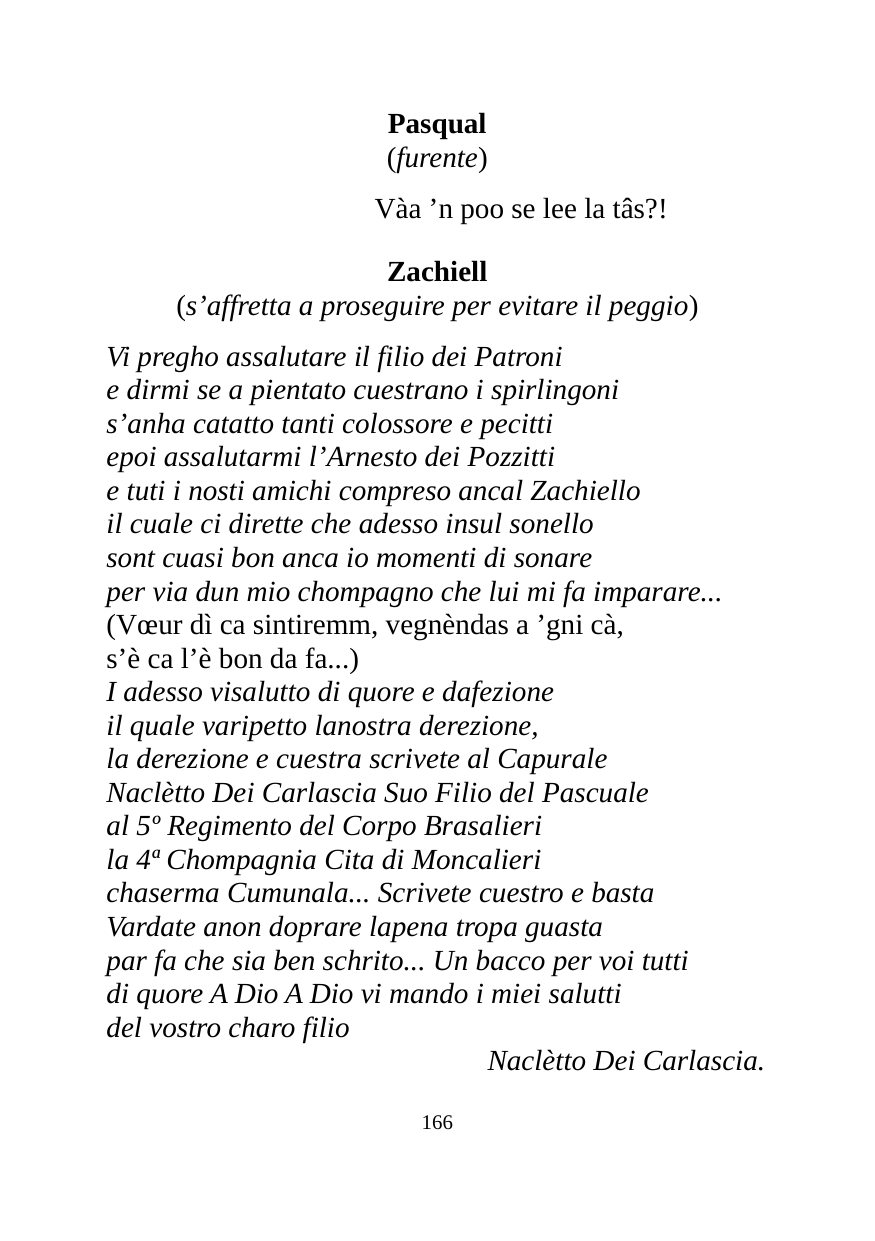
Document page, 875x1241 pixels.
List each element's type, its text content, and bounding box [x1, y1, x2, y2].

text e dirmi se a pientato cuestrano i spirlingoni [106, 372, 768, 406]
text e tuti i nosti amichi compreso ancal Zachiello [106, 473, 768, 507]
text (Vœur dì ca sintiremm, vegnèndas a ’gni cà, [106, 607, 768, 641]
text la derezione e cuestra scrivete al Capurale [106, 741, 768, 775]
text Pasqual (furente) [106, 106, 768, 173]
text s’è ca l’è bon da fa...) [106, 641, 768, 674]
text sont cuasi bon anca io momenti di sonare [106, 540, 768, 574]
text Vardate anon doprare lapena tropa guasta [106, 909, 768, 943]
text chaserma Cumunala... Scrivete cuestro e basta [106, 876, 768, 909]
text Naclètto Dei Carlascia. [106, 1043, 768, 1077]
text Zachiell (s’affretta a proseguire per evitare il peggio) [106, 254, 768, 321]
text epoi assalutarmi l’Arnesto dei Pozzitti [106, 439, 768, 473]
text Vàa ’n poo se lee la tâs?! [106, 191, 768, 224]
text al 5º Regimento del Corpo Brasalieri [106, 808, 768, 842]
text il quale varipetto lanostra derezione, [106, 708, 768, 741]
text I adesso visalutto di quore e dafezione [106, 674, 768, 708]
text di quore A Dio A Dio vi mando i miei salutti [106, 976, 768, 1010]
text Vi pregho assalutare il filio dei Patroni [106, 339, 768, 372]
text del vostro charo filio [106, 1010, 768, 1043]
text per via dun mio chompagno che lui mi fa imparare... [106, 574, 768, 607]
text il cuale ci dirette che adesso insul sonello [106, 507, 768, 540]
text s’anha catatto tanti colossore e pecitti [106, 406, 768, 439]
text la 4ª Chompagnia Cita di Moncalieri [106, 842, 768, 876]
text Naclètto Dei Carlascia Suo Filio del Pascuale [106, 775, 768, 808]
text par fa che sia ben schrito... Un bacco per voi tutti [106, 943, 768, 976]
